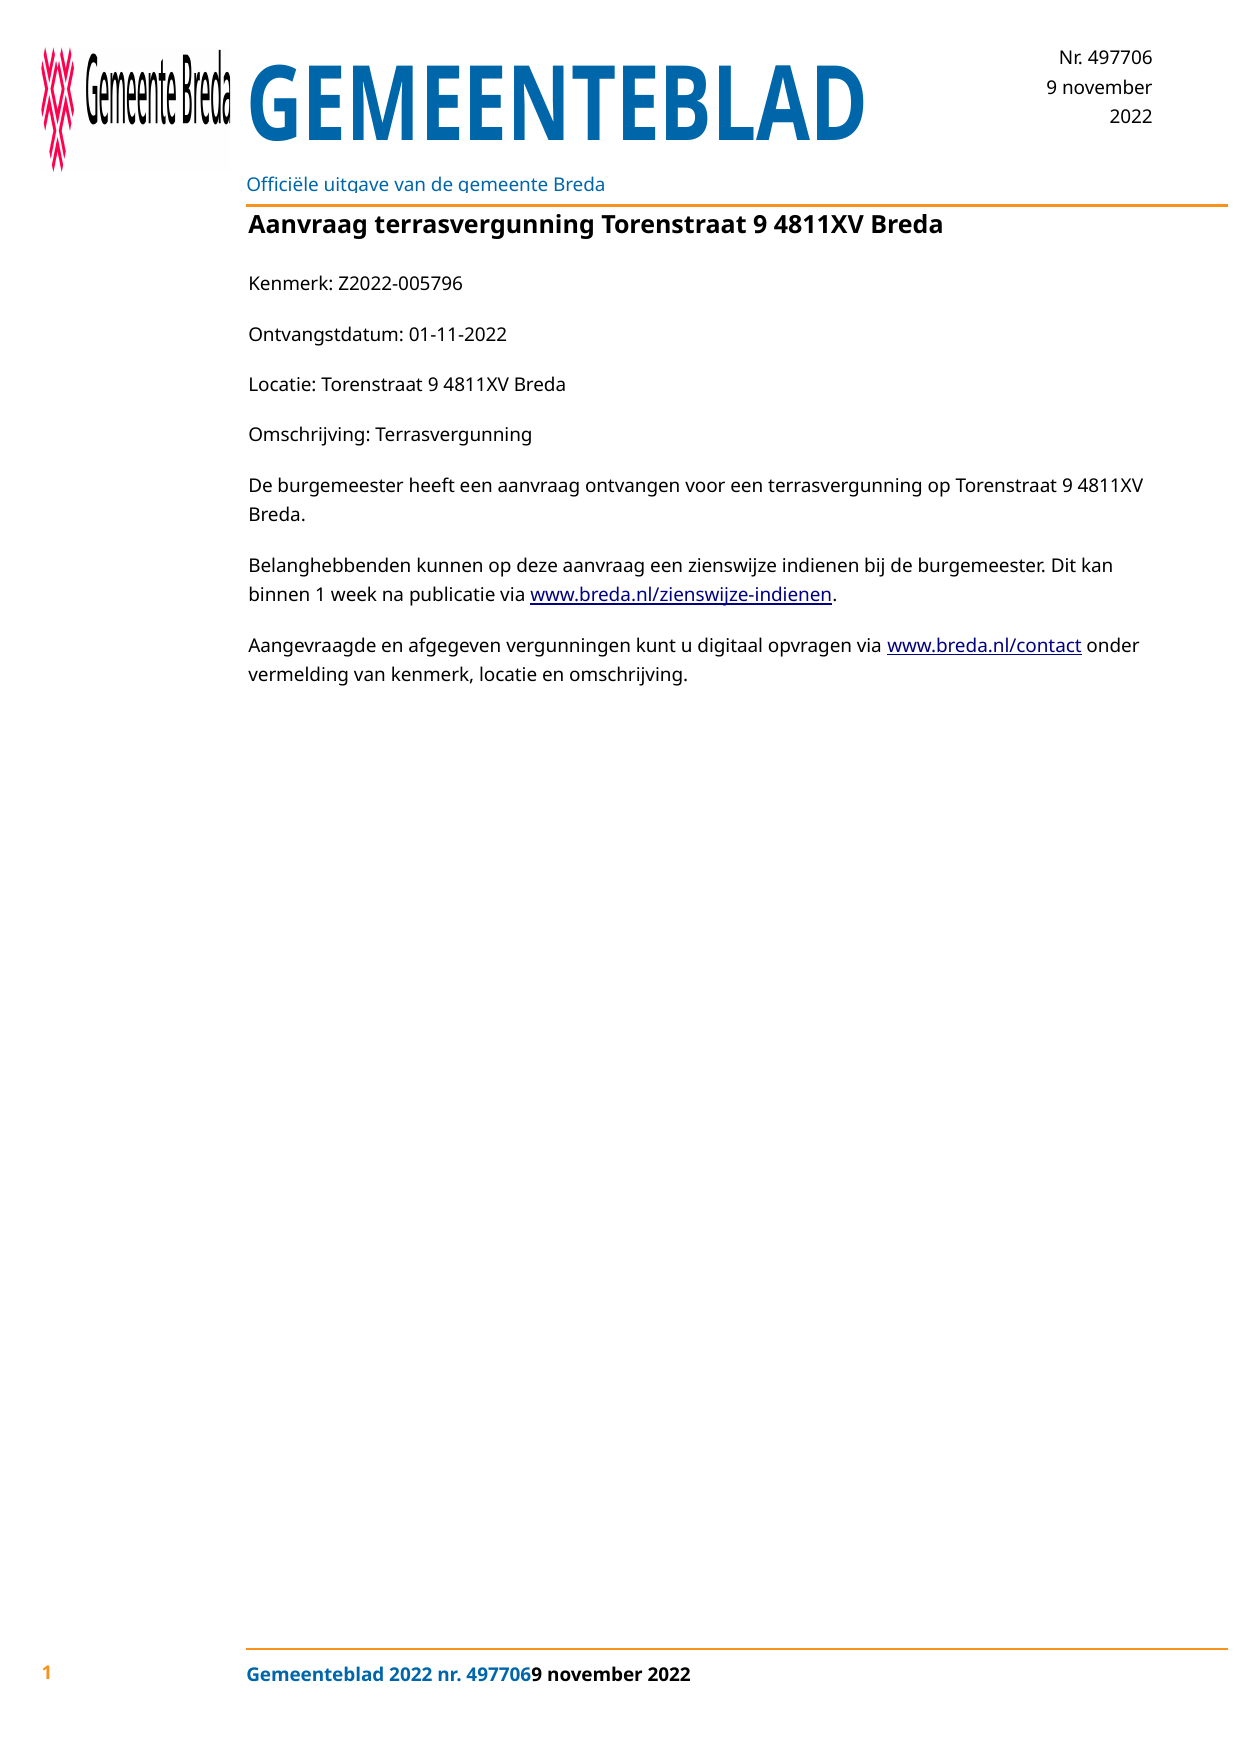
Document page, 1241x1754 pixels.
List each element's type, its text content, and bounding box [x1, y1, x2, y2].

text Belanghebbenden kunnen op deze aanvraag een zienswijze indienen bij de burgemeester. Dit kan binnen 1 week na publicatie via www.breda.nl/zienswijze-indienen. [248, 552, 1152, 607]
text Omschrijving: Terrasvergunning [248, 422, 1152, 447]
text Locatie: Torenstraat 9 4811XV Breda [248, 371, 1152, 397]
text Aanvraag terrasvergunning Torenstraat 9 4811XV Breda [248, 207, 1152, 241]
text De burgemeester heeft een aanvraag ontvangen voor een terrasvergunning op Torenstraat 9 4811XV Breda. [248, 472, 1152, 527]
text Kenmerk: Z2022-005796 [248, 270, 1152, 296]
text Aangevraagde en afgegeven vergunningen kunt u digitaal opvragen via www.breda.nl/contact onder vermelding van kenmerk, locatie en omschrijving. [248, 632, 1152, 687]
picture [41, 47, 231, 172]
text Ontvangstdatum: 01-11-2022 [248, 321, 1152, 346]
